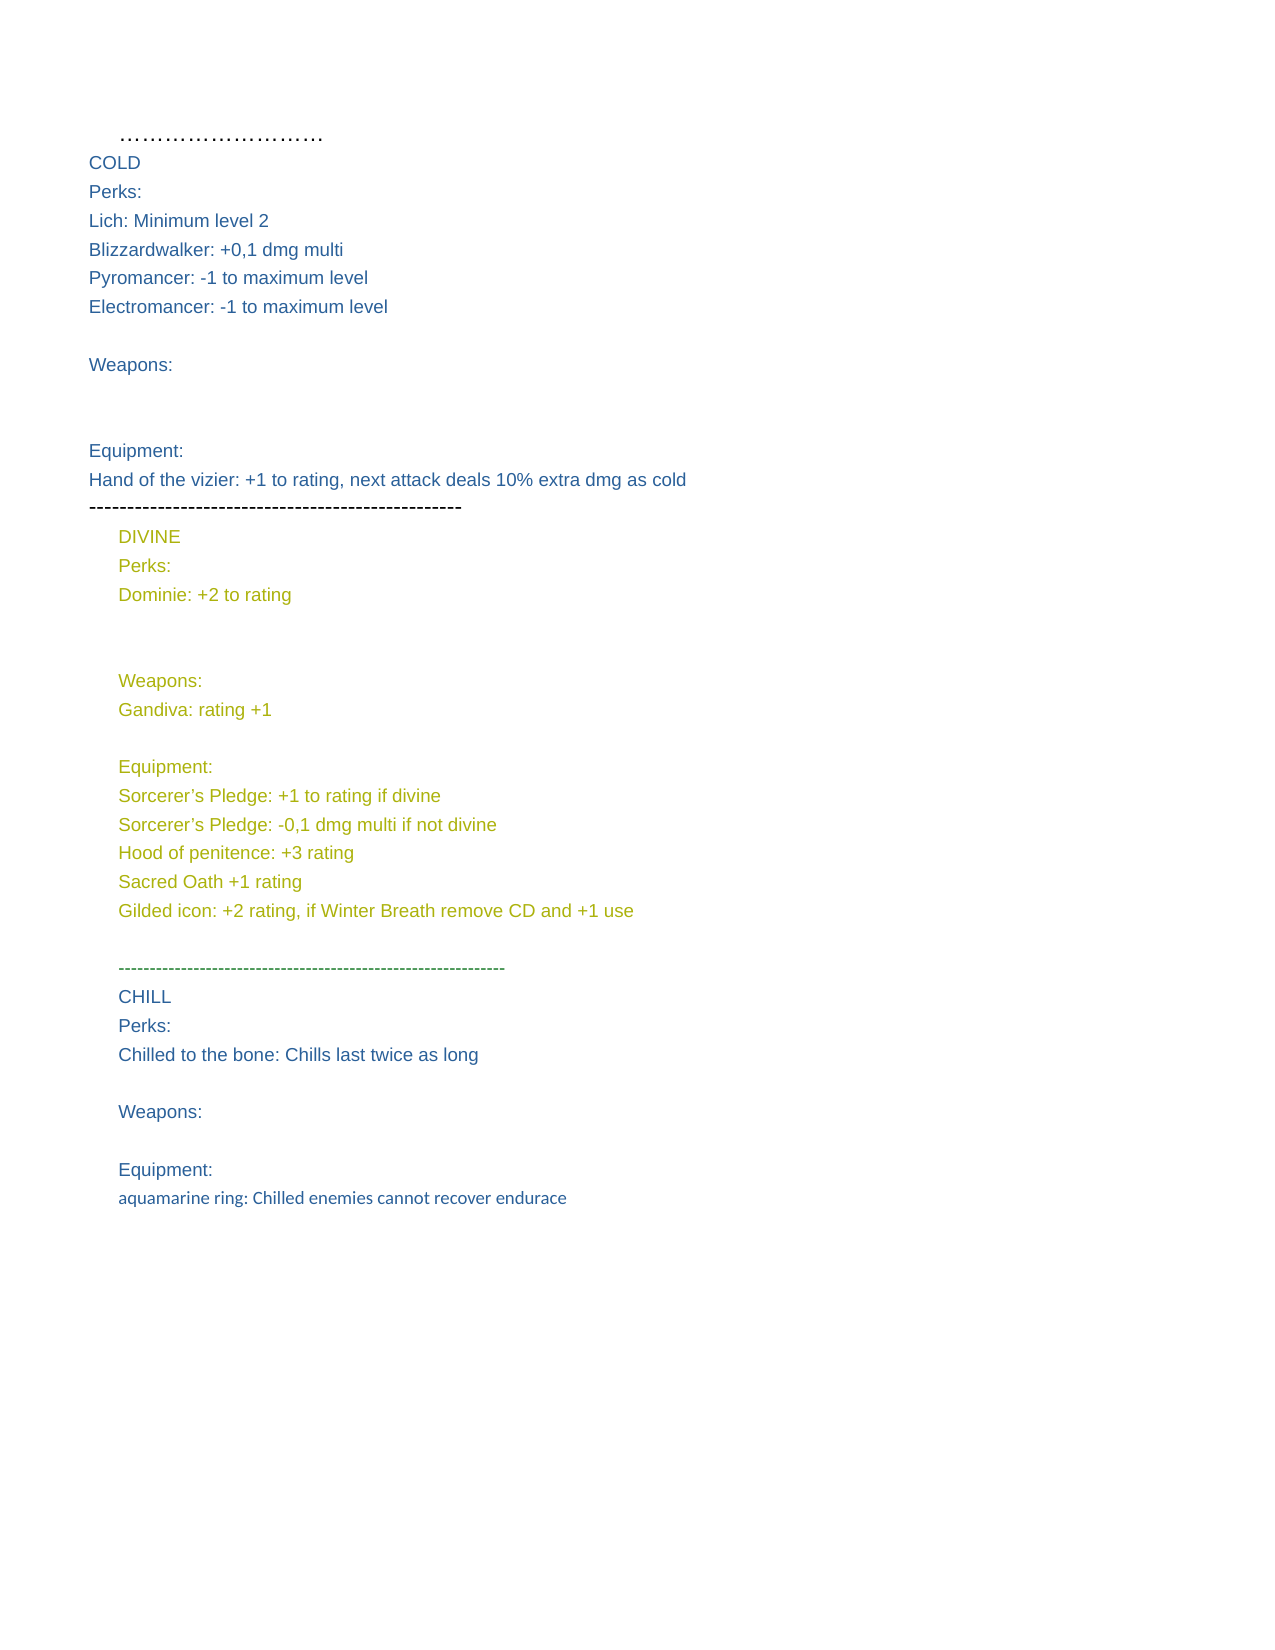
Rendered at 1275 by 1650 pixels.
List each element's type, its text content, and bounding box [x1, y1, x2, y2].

text Sacred Oath +1 rating [118, 866, 1157, 894]
text -------------------------------------------------------------- [118, 952, 1157, 981]
text Equipment: [118, 751, 1157, 779]
text Sorcerer’s Pledge: -0,1 dmg multi if not divine [118, 808, 1157, 837]
text DIVINE [118, 521, 1157, 549]
text Perks: [89, 176, 1157, 204]
text Equipment: [118, 1153, 1157, 1182]
text Weapons: [89, 348, 1157, 377]
text Weapons: [118, 664, 1157, 693]
text ------------------------------------------------- [89, 492, 1157, 521]
text Electromancer: -1 to maximum level [89, 291, 1157, 319]
text Perks: [118, 549, 1157, 578]
text aquamarine ring: Chilled enemies cannot recover endurace [118, 1182, 1157, 1211]
text ……………………… [118, 118, 1157, 147]
text COLD [89, 147, 1157, 176]
text Equipment: [89, 434, 1157, 463]
text Gilded icon: +2 rating, if Winter Breath remove CD and +1 use [118, 894, 1157, 923]
text Pyromancer: -1 to maximum level [89, 262, 1157, 291]
text CHILL [118, 981, 1157, 1009]
text Perks: Chilled to the bone: Chills last twice as long [118, 1009, 1157, 1096]
text Hand of the vizier: +1 to rating, next attack deals 10% extra dmg as cold [89, 463, 1157, 492]
text Lich: Minimum level 2 [89, 204, 1157, 233]
text Gandiva: rating +1 [118, 693, 1157, 722]
text Sorcerer’s Pledge: +1 to rating if divine [118, 779, 1157, 808]
text Hood of penitence: +3 rating [118, 837, 1157, 866]
text Blizzardwalker: +0,1 dmg multi [89, 233, 1157, 262]
text Dominie: +2 to rating [118, 578, 1157, 607]
text Weapons: [118, 1096, 1157, 1124]
